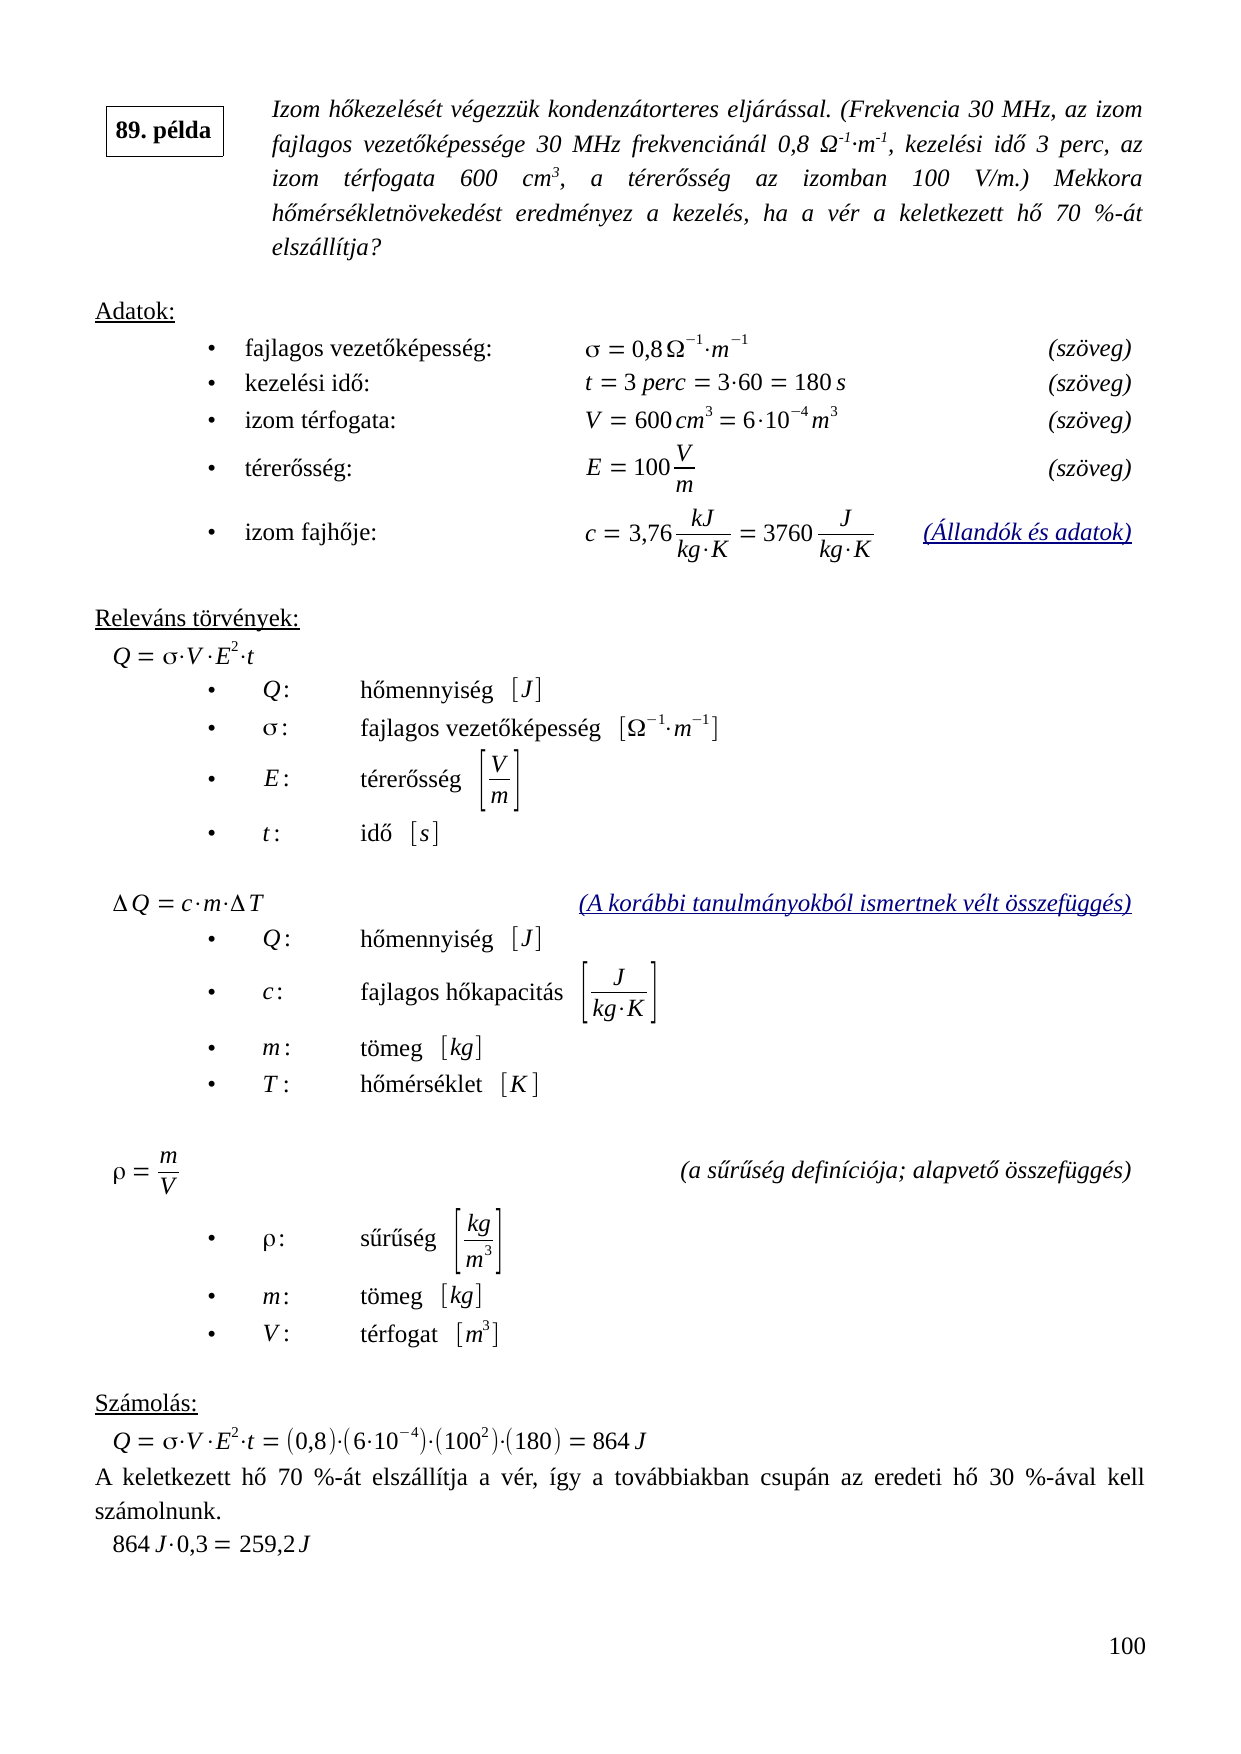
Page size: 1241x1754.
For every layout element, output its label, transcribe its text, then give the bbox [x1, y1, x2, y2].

list hőmennyiség [207, 924, 1146, 953]
list kezelési idő: (szöveg) [207, 368, 1146, 397]
text A keletkezett hő 70 %-át elszállítja a vér, így a továbbiakban csupán az eredeti hő 30 %-ával kell számolnunk. [94, 1462, 1146, 1525]
list térfogat [207, 1316, 1146, 1348]
text Releváns törvények: [94, 603, 1146, 632]
list tömeg [207, 1033, 1146, 1062]
list izom fajhője: (Állandók és adatok) [207, 504, 1146, 563]
list fajlagos hőkapacitás [207, 961, 1146, 1025]
text (A korábbi tanulmányokból ismertnek vélt összefüggés) [94, 888, 1146, 917]
list sűrűség [207, 1207, 1146, 1275]
text (a sűrűség definíciója; alapvető összefüggés) [94, 1142, 1146, 1201]
list hőmennyiség [207, 675, 1146, 704]
list tömeg [207, 1281, 1146, 1311]
list fajlagos vezetőképesség: (szöveg) [207, 331, 1146, 362]
text Adatok: [94, 296, 1146, 325]
list idő [207, 818, 1146, 848]
list fajlagos vezetőképesség [207, 710, 1146, 742]
list hőmérséklet [207, 1069, 1146, 1099]
list izom térfogata: (szöveg) [207, 402, 1146, 434]
text Izom hőkezelését végezzük kondenzátorteres eljárással. (Frekvencia 30 MHz, az izom fajlagos vezetőképessége 30 MHz frekvenciánál 0,8 Ω-1∙m-1, kezelési idő 3 perc, az izom térfogata 600 cm3, a térerősség az izomban 100 V/m.) Mekkora hőmérsékletnövekedést eredményez a kezelés, ha a vér a keletkezett hő 70 %-át elszállítja? [272, 94, 1146, 261]
text Számolás: [94, 1388, 1146, 1417]
list térerősség: (szöveg) [207, 439, 1146, 498]
list térerősség [207, 748, 1146, 813]
subtitle 89. példa [115, 115, 214, 144]
